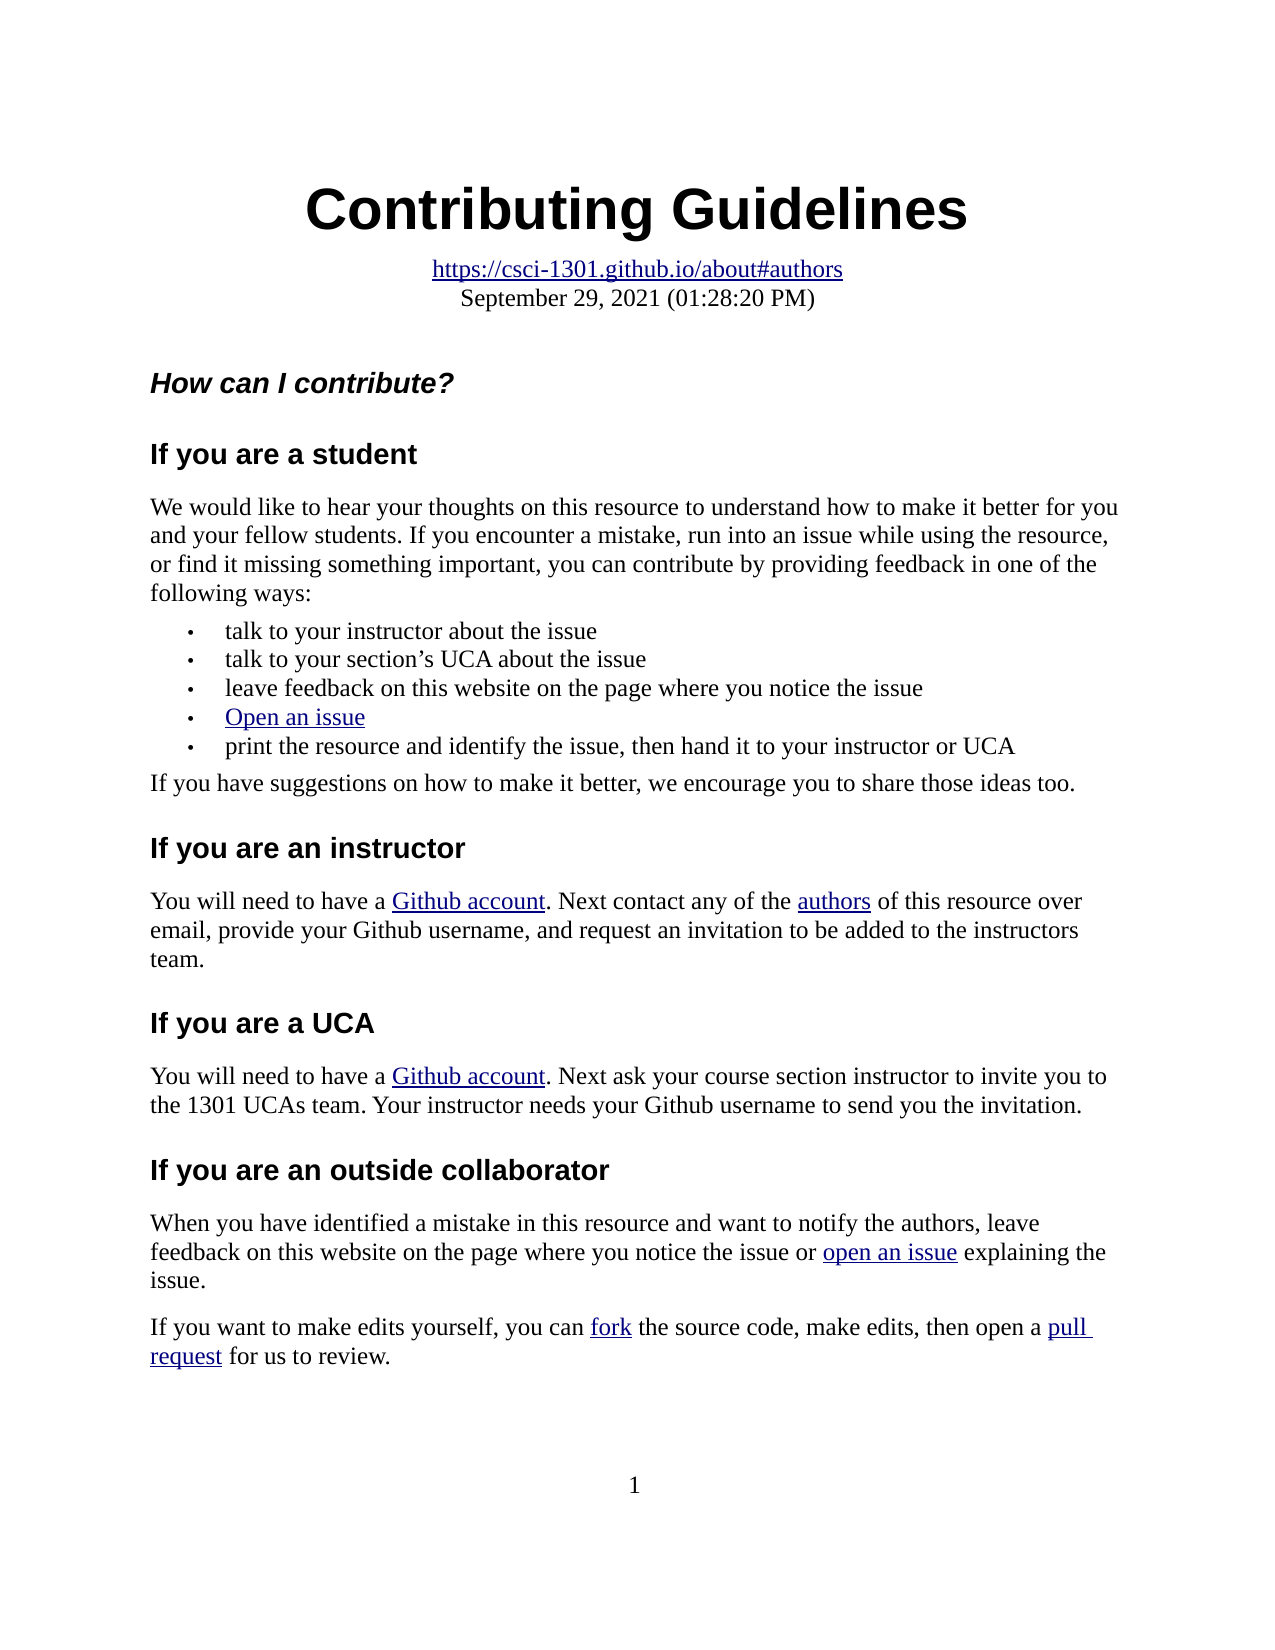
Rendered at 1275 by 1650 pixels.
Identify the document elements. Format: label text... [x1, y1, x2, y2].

list leave feedback on this website on the page where you notice the issue [187, 673, 1125, 702]
text September 29, 2021 (01:28:20 PM) [150, 283, 1125, 312]
text If you have suggestions on how to make it better, we encourage you to share those ideas too. [150, 768, 1125, 797]
subtitle If you are an outside collaborator [150, 1153, 1125, 1186]
title Contributing Guidelines [150, 175, 1125, 242]
text We would like to hear your thoughts on this resource to understand how to make it better for you and your fellow students. If you encounter a mistake, run into an issue while using the resource, or find it missing something important, you can contribute by providing feedback in one of the following ways: [150, 492, 1125, 607]
subtitle If you are an instructor [150, 831, 1125, 865]
list talk to your section’s UCA about the issue [187, 644, 1125, 673]
text You will need to have a Github account. Next ask your course section instructor to invite you to the 1301 UCAs team. Your instructor needs your Github username to send you the invitation. [150, 1061, 1125, 1119]
subtitle If you are a student [150, 437, 1125, 470]
text https://csci-1301.github.io/about#authors [150, 254, 1125, 283]
subtitle If you are a UCA [150, 1006, 1125, 1040]
list print the resource and identify the issue, then hand it to your instructor or UCA [187, 731, 1125, 759]
list Open an issue [187, 702, 1125, 731]
list talk to your instructor about the issue [187, 616, 1125, 644]
text When you have identified a mistake in this resource and want to notify the authors, leave feedback on this website on the page where you notice the issue or open an issue explaining the issue. [150, 1208, 1125, 1294]
subtitle How can I contribute? [150, 366, 1125, 399]
text If you want to make edits yourself, you can fork the source code, make edits, then open a pull request for us to review. [150, 1312, 1125, 1369]
text You will need to have a Github account. Next contact any of the authors of this resource over email, provide your Github username, and request an invitation to be added to the instructors team. [150, 886, 1125, 972]
